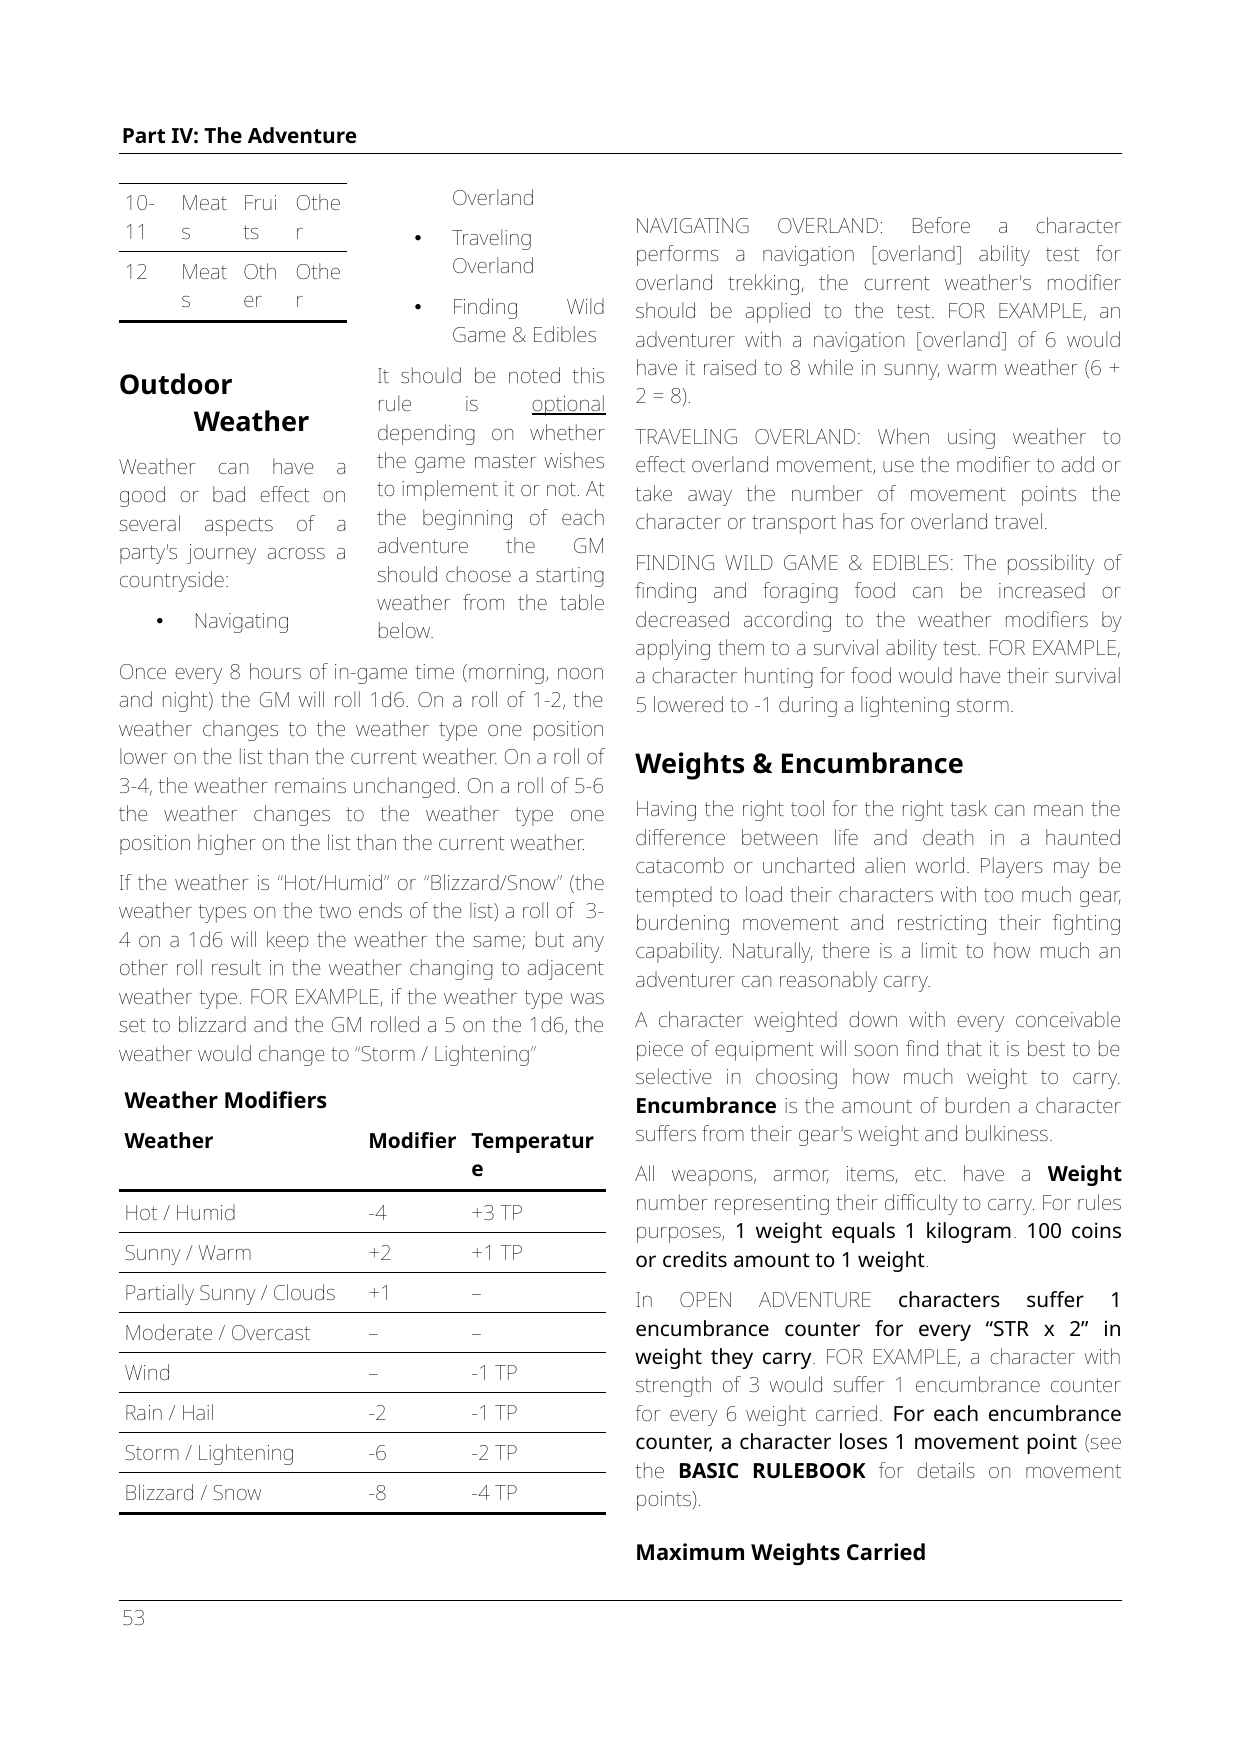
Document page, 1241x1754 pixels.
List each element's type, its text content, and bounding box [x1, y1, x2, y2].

table_cell -2 TP [465, 1433, 606, 1472]
table_cell – [465, 1313, 606, 1352]
table_cell – [362, 1353, 465, 1392]
text NAVIGATING OVERLAND: Before a character performs a navigation [overland] ability test for overland trekking, the current weather's modifier should be applied to the test. FOR EXAMPLE, an adventurer with a navigation [overland] of 6 would have it raised to 8 while in sunny, warm weather (6 + 2 = 8). [635, 183, 1122, 410]
subtitle Weights & Encumbrance [635, 745, 1122, 782]
text It should be noted this rule is optional depending on whether the game master wishes to implement it or not. At the beginning of each adventure the GM should choose a starting weather from the table below. [377, 361, 605, 645]
text Once every 8 hours of in-game time (morning, noon and night) the GM will roll 1d6. On a roll of 1-2, the weather changes to the weather type one position lower on the list than the current weather. On a roll of 3-4, the weather remains unchanged. On a roll of 5-6 the weather changes to the weather type one position higher on the list than the current weather. [118, 657, 605, 856]
subtitle Outdoor Weather [118, 366, 347, 439]
table_cell +2 [362, 1233, 465, 1272]
table_cell +1 [362, 1273, 465, 1312]
text Weather can have a good or bad effect on several aspects of a party's journey across a countryside: [118, 452, 347, 594]
table_cell Wind [119, 1353, 362, 1392]
list Overland [414, 183, 605, 211]
text All weapons, armor, items, etc. have a Weight number representing their difficulty to carry. For rules purposes, 1 weight equals 1 kilogram. 100 coins or credits amount to 1 weight. [635, 1159, 1122, 1273]
table_cell Meats [176, 184, 237, 251]
table_cell -8 [362, 1473, 465, 1512]
text TRAVELING OVERLAND: When using weather to effect overland movement, use the modifier to add or take away the number of movement points the character or transport has for overland travel. [635, 422, 1122, 536]
table_cell Sunny / Warm [119, 1233, 362, 1272]
list Traveling Overland [414, 223, 605, 280]
table_cell Rain / Hail [119, 1393, 362, 1432]
table_cell Other [290, 252, 347, 319]
table_cell Weather [119, 1120, 362, 1189]
text Maximum Weights Carried [635, 1537, 1122, 1567]
table_cell -2 [362, 1393, 465, 1432]
table_header Weather Modifiers [119, 1079, 606, 1120]
table_cell Storm / Lightening [119, 1433, 362, 1472]
table_cell Modifier [362, 1120, 465, 1189]
table_cell – [362, 1313, 465, 1352]
table_cell Hot / Humid [119, 1192, 362, 1232]
table_cell -4 TP [465, 1473, 606, 1512]
list Finding Wild Game & Edibles [414, 292, 605, 349]
table_cell Other [290, 184, 347, 251]
text FINDING WILD GAME & EDIBLES: The possibility of finding and foraging food can be increased or decreased according to the weather modifiers by applying them to a survival ability test. FOR EXAMPLE, a character hunting for food would have their survival 5 lowered to -1 during a lightening storm. [635, 548, 1122, 718]
table_cell -1 TP [465, 1393, 606, 1432]
text If the weather is “Hot/Humid” or “Blizzard/Snow” (the weather types on the two ends of the list) a roll of 3-4 on a 1d6 will keep the weather the same; but any other roll result in the weather changing to adjacent weather type. FOR EXAMPLE, if the weather type was set to blizzard and the GM rolled a 5 on the 1d6, the weather would change to “Storm / Lightening” [118, 868, 605, 1067]
table_cell Temperature [465, 1120, 606, 1189]
table_cell +3 TP [465, 1192, 606, 1232]
text Having the right tool for the right task can mean the difference between life and death in a haunted catacomb or uncharted alien world. Players may be tempted to load their characters with too much gear, burdening movement and restricting their fighting capability. Naturally, there is a limit to how much an adventurer can reasonably carry. [635, 794, 1122, 993]
table_cell -6 [362, 1433, 465, 1472]
text A character weighted down with every conceivable piece of equipment will soon find that it is best to be selective in choosing how much weight to carry. Encumbrance is the amount of burden a character suffers from their gear's weight and bulkiness. [635, 1005, 1122, 1148]
table_cell 10-11 [119, 184, 176, 251]
text In OPEN ADVENTURE characters suffer 1 encumbrance counter for every “STR x 2” in weight they carry. FOR EXAMPLE, a character with strength of 3 would suffer 1 encumbrance counter for every 6 weight carried. For each encumbrance counter, a character loses 1 movement point (see the BASIC RULEBOOK for details on movement points). [635, 1285, 1122, 1513]
table_cell Meats [176, 252, 237, 319]
table_cell Other [237, 252, 290, 319]
table_cell Moderate / Overcast [119, 1313, 362, 1352]
table_cell +1 TP [465, 1233, 606, 1272]
table_cell – [465, 1273, 606, 1312]
table_cell 12 [119, 252, 176, 319]
table_cell Fruits [237, 184, 290, 251]
table_cell -1 TP [465, 1353, 606, 1392]
list Navigating [156, 606, 347, 634]
table_cell Blizzard / Snow [119, 1473, 362, 1512]
table_cell -4 [362, 1192, 465, 1232]
table_cell Partially Sunny / Clouds [119, 1273, 362, 1312]
